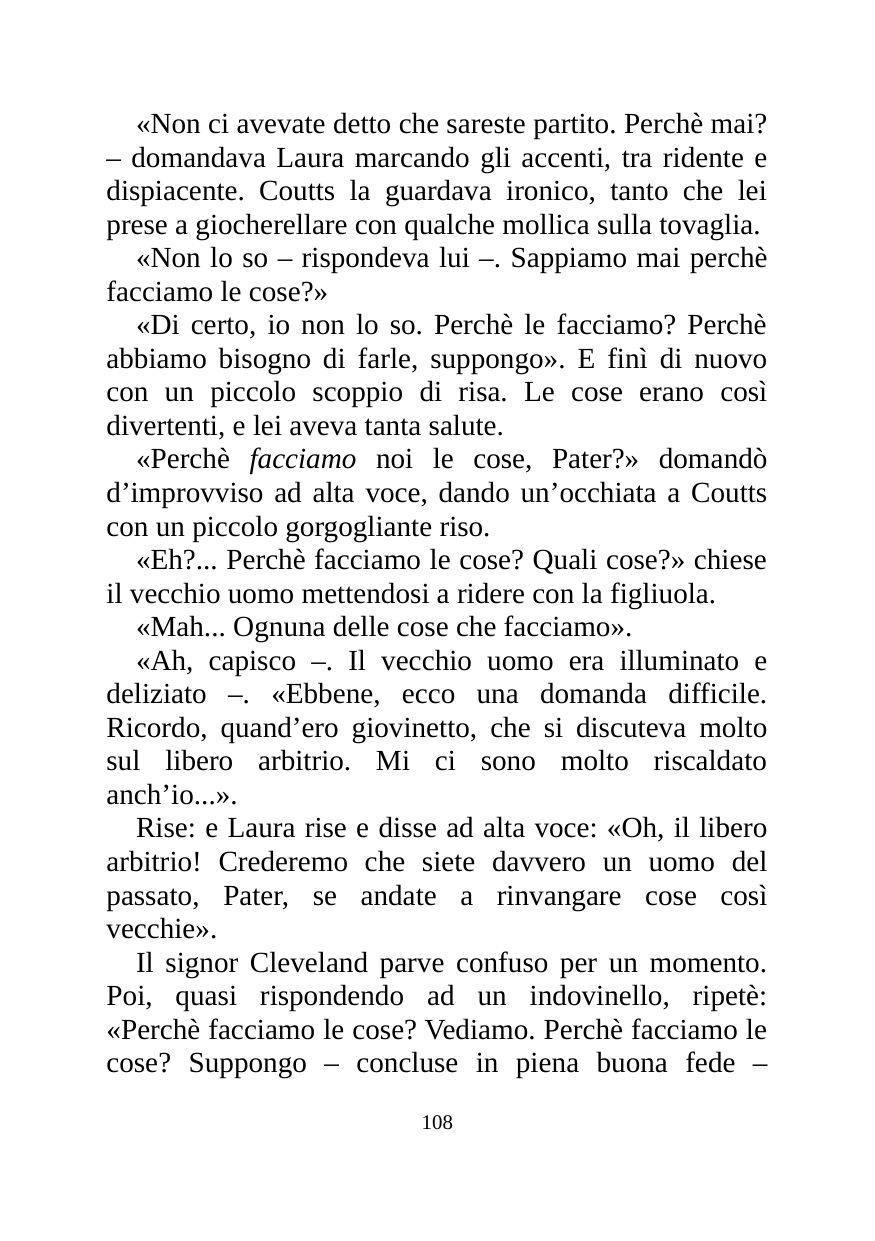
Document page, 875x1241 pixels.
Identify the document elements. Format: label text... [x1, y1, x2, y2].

text «Ah, capisco –. Il vecchio uomo era illuminato e deliziato –. «Ebbene, ecco una domanda difficile. Ricordo, quand’ero giovinetto, che si discuteva molto sul libero arbitrio. Mi ci sono molto riscaldato anch’io...». [106, 643, 768, 811]
text Il signor Cleveland parve confuso per un momento. Poi, quasi rispondendo ad un indovinello, ripetè: «Perchè facciamo le cose? Vediamo. Perchè facciamo le cose? Suppongo – concluse in piena buona fede – [106, 945, 768, 1079]
text Rise: e Laura rise e disse ad alta voce: «Oh, il libero arbitrio! Crederemo che siete davvero un uomo del passato, Pater, se andate a rinvangare cose così vecchie». [106, 811, 768, 945]
text «Eh?... Perchè facciamo le cose? Quali cose?» chiese il vecchio uomo mettendosi a ridere con la figliuola. [106, 542, 768, 609]
text «Non ci avevate detto che sareste partito. Perchè mai? – domandava Laura marcando gli accenti, tra ridente e dispiacente. Coutts la guardava ironico, tanto che lei prese a giocherellare con qualche mollica sulla tovaglia. [106, 106, 768, 240]
text «Di certo, io non lo so. Perchè le facciamo? Perchè abbiamo bisogno di farle, suppongo». E finì di nuovo con un piccolo scoppio di risa. Le cose erano così divertenti, e lei aveva tanta salute. [106, 307, 768, 442]
text «Mah... Ognuna delle cose che facciamo». [106, 609, 768, 643]
text «Perchè facciamo noi le cose, Pater?» domandò d’improvviso ad alta voce, dando un’occhiata a Coutts con un piccolo gorgogliante riso. [106, 442, 768, 542]
text «Non lo so – rispondeva lui –. Sappiamo mai perchè facciamo le cose?» [106, 240, 768, 307]
